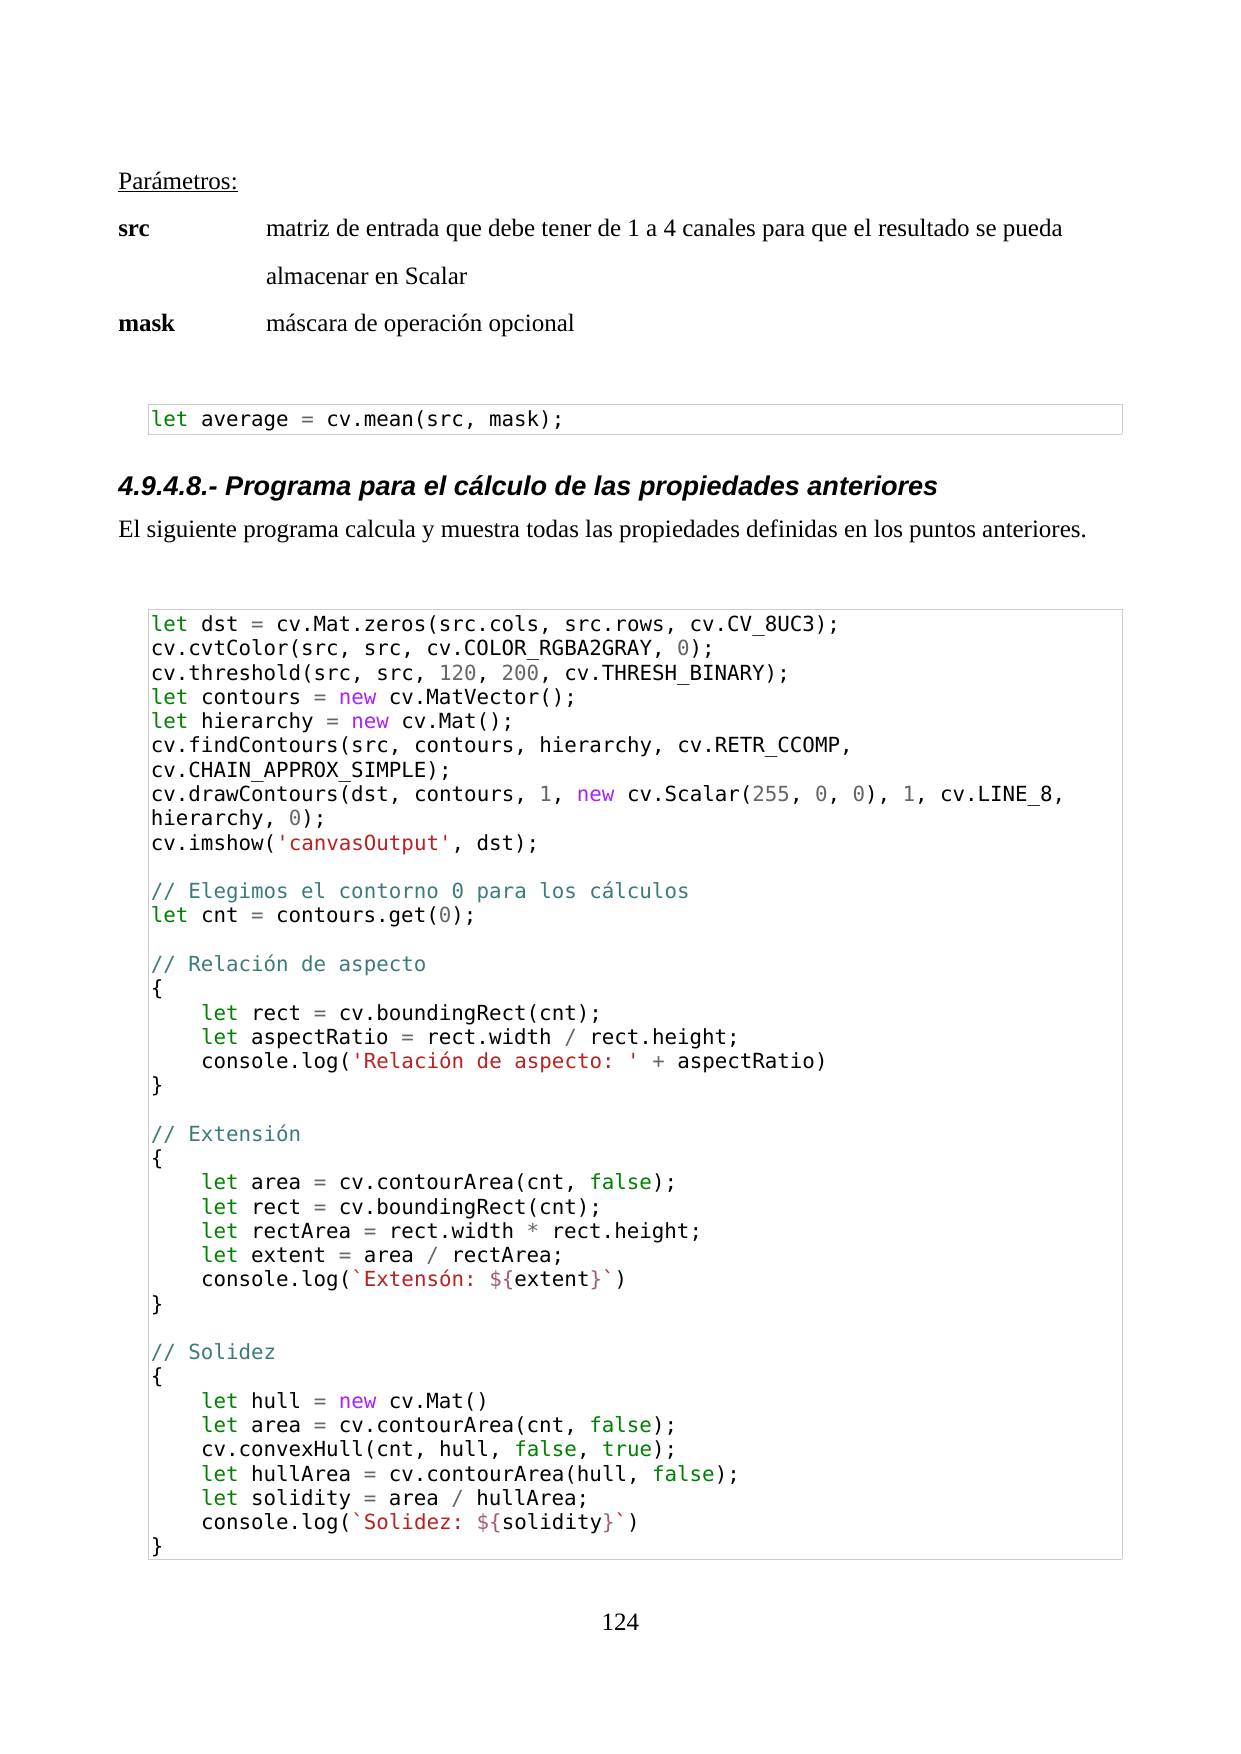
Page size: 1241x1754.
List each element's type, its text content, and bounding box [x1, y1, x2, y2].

text let rect = cv.boundingRect(cnt); [149, 1192, 1122, 1216]
text cv.convexHull(cnt, hull, false, true); [149, 1434, 1122, 1459]
text cv.threshold(src, src, 120, 200, cv.THRESH_BINARY); [149, 658, 1122, 682]
text almacenar en Scalar [118, 261, 1122, 290]
text { [149, 973, 1122, 997]
text let hierarchy = new cv.Mat(); [149, 706, 1122, 731]
text console.log('Relación de aspecto: ' + aspectRatio) [149, 1046, 1122, 1070]
text let solidity = area / hullArea; [149, 1483, 1122, 1507]
text Parámetros: [118, 166, 1122, 194]
text let cnt = contours.get(0); [149, 900, 1122, 928]
text src matriz de entrada que debe tener de 1 a 4 canales para que el resultado se pueda [118, 213, 1122, 242]
text cv.findContours(src, contours, hierarchy, cv.RETR_CCOMP, cv.CHAIN_APPROX_SIMPLE); [149, 731, 1122, 779]
text let hull = new cv.Mat() [149, 1386, 1122, 1410]
text cv.imshow('canvasOutput', dst); [149, 828, 1122, 855]
text let extent = area / rectArea; [149, 1240, 1122, 1264]
text // Solidez [149, 1337, 1122, 1362]
text console.log(`Solidez: ${solidity}`) [149, 1507, 1122, 1531]
text { [149, 1143, 1122, 1167]
text let contours = new cv.MatVector(); [149, 682, 1122, 706]
text let average = cv.mean(src, mask); [149, 405, 1122, 434]
text let area = cv.contourArea(cnt, false); [149, 1410, 1122, 1434]
text let dst = cv.Mat.zeros(src.cols, src.rows, cv.CV_8UC3); [149, 610, 1122, 633]
text console.log(`Extensón: ${extent}`) [149, 1264, 1122, 1289]
text cv.cvtColor(src, src, cv.COLOR_RGBA2GRAY, 0); [149, 633, 1122, 658]
text cv.drawContours(dst, contours, 1, new cv.Scalar(255, 0, 0), 1, cv.LINE_8, hierarchy, 0); [149, 779, 1122, 828]
text mask máscara de operación opcional [118, 308, 1122, 337]
text // Extensión [149, 1119, 1122, 1143]
text } [149, 1289, 1122, 1316]
text let rectArea = rect.width * rect.height; [149, 1216, 1122, 1240]
text } [149, 1531, 1122, 1559]
text El siguiente programa calcula y muestra todas las propiedades definidas en los puntos anteriores. [118, 514, 1122, 543]
text { [149, 1362, 1122, 1386]
text // Relación de aspecto [149, 949, 1122, 973]
text let hullArea = cv.contourArea(hull, false); [149, 1459, 1122, 1483]
text // Elegimos el contorno 0 para los cálculos [149, 876, 1122, 900]
text let rect = cv.boundingRect(cnt); [149, 997, 1122, 1022]
text } [149, 1070, 1122, 1098]
text let aspectRatio = rect.width / rect.height; [149, 1022, 1122, 1046]
subtitle Programa para el cálculo de las propiedades anteriores [118, 470, 1122, 501]
text let area = cv.contourArea(cnt, false); [149, 1167, 1122, 1192]
